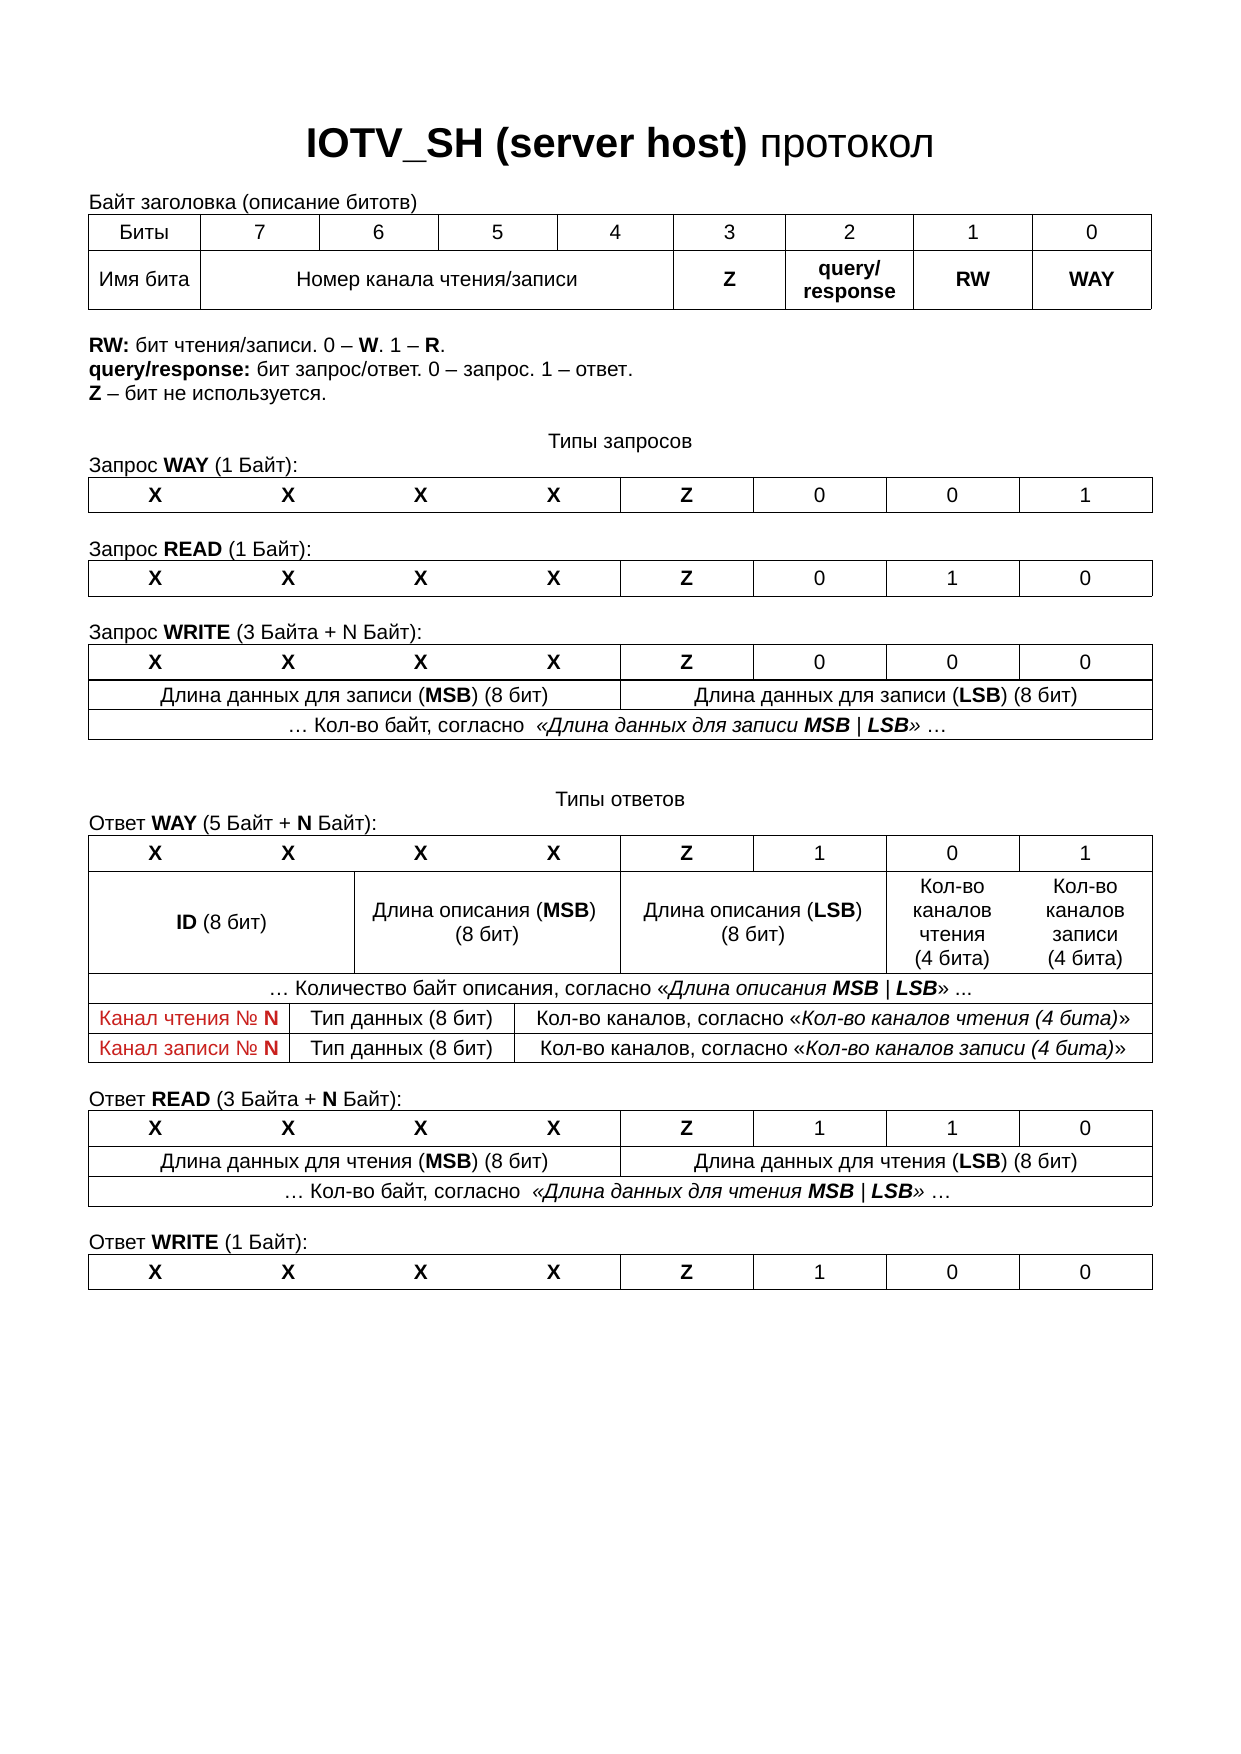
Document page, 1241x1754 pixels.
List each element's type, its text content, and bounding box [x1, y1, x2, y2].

table_header X [354, 1255, 487, 1289]
table_header X [221, 836, 354, 871]
table_header 1 [887, 561, 1019, 596]
table_header Длина данных для чтения (MSB) (8 бит) [89, 1147, 620, 1176]
text Типы запросов [88, 429, 1152, 453]
table_header 1 [754, 836, 886, 871]
table_header Z [621, 561, 753, 596]
table_cell Номер канала чтения/записи [201, 251, 673, 309]
table_header 0 [754, 645, 886, 679]
table_cell Кол-во каналов, согласно «Кол-во каналов чтения (4 бита)» [515, 1004, 1152, 1032]
table_header 5 [439, 215, 557, 249]
table_header 3 [674, 215, 785, 249]
table_cell Z [674, 251, 785, 309]
table_header 4 [558, 215, 673, 249]
table_header Z [621, 645, 753, 679]
table_cell Канал чтения № N [89, 1004, 289, 1032]
table_header X [354, 478, 487, 512]
table_header 0 [1033, 215, 1151, 249]
table_header X [354, 1111, 487, 1146]
table_header X [221, 478, 354, 512]
table_header Кол-во каналов чтения (4 бита) [887, 872, 1019, 973]
table_header X [221, 1111, 354, 1146]
table_header 0 [887, 836, 1019, 871]
table_header 0 [1020, 1255, 1152, 1289]
table_cell Тип данных (8 бит) [290, 1004, 514, 1032]
table_header X [354, 561, 487, 596]
table_header X [487, 1111, 620, 1146]
table_header Биты [89, 215, 200, 249]
table_cell WAY [1033, 251, 1151, 309]
table_header X [89, 561, 221, 596]
text Запрос WAY (1 Байт): [88, 453, 1152, 477]
table_cell Кол-во каналов, согласно «Кол-во каналов записи (4 бита)» [515, 1034, 1152, 1062]
text Ответ WAY (5 Байт + N Байт): [88, 811, 1152, 835]
table_header X [354, 836, 487, 871]
table_header Длина данных для записи (MSB) (8 бит) [89, 681, 620, 709]
text Ответ WRITE (1 Байт): [88, 1230, 1152, 1254]
text Z – бит не используется. [88, 381, 1152, 405]
table_header X [89, 645, 221, 679]
table_header 2 [786, 215, 913, 249]
table_header X [354, 645, 487, 679]
table_header 0 [1020, 561, 1152, 596]
text Типы ответов [88, 787, 1152, 811]
table_header X [89, 478, 221, 512]
table_header 7 [201, 215, 319, 249]
table_header 1 [1020, 478, 1152, 512]
text query/response: бит запрос/ответ. 0 – запрос. 1 – ответ. [88, 357, 1152, 381]
table_header Z [621, 1111, 753, 1146]
text Запрос WRITE (3 Байта + N Байт): [88, 620, 1152, 644]
table_header X [487, 645, 620, 679]
table_header Длина данных для чтения (LSB) (8 бит) [621, 1147, 1152, 1176]
table_header X [89, 1255, 221, 1289]
table_cell … Кол-во байт, согласно «Длина данных для записи MSB | LSB» … [89, 710, 1152, 739]
table_header 0 [887, 645, 1019, 679]
table_header Z [621, 836, 753, 871]
table_cell query/response [786, 251, 913, 309]
table_cell … Кол-во байт, согласно «Длина данных для чтения MSB | LSB» … [89, 1177, 1152, 1206]
table_header 0 [1020, 1111, 1152, 1146]
table_header X [221, 561, 354, 596]
table_header 1 [887, 1111, 1019, 1146]
table_header 1 [754, 1111, 886, 1146]
table_cell … Количество байт описания, согласно «Длина описания MSB | LSB» ... [89, 974, 1152, 1002]
table_header X [89, 836, 221, 871]
table_header X [89, 1111, 221, 1146]
table_header ID (8 бит) [89, 872, 354, 973]
table_header X [221, 1255, 354, 1289]
table_cell RW [914, 251, 1032, 309]
table_header Z [621, 478, 753, 512]
table_header 0 [1020, 645, 1152, 679]
text Запрос READ (1 Байт): [88, 536, 1152, 560]
text RW: бит чтения/записи. 0 – W. 1 – R. [88, 333, 1152, 357]
table_header 6 [320, 215, 438, 249]
table_header 0 [754, 478, 886, 512]
table_header X [487, 1255, 620, 1289]
table_cell Канал записи № N [89, 1034, 289, 1062]
table_header Длина описания (LSB) (8 бит) [621, 872, 886, 973]
text Байт заголовка (описание битотв) [88, 190, 1152, 214]
table_header Длина данных для записи (LSB) (8 бит) [621, 681, 1152, 709]
table_header 1 [1020, 836, 1152, 871]
text IOTV_SH (server host) протокол [88, 118, 1152, 166]
table_header X [221, 645, 354, 679]
table_header Длина описания (MSB) (8 бит) [355, 872, 620, 973]
table_header 1 [914, 215, 1032, 249]
table_header 1 [754, 1255, 886, 1289]
table_header X [487, 478, 620, 512]
table_cell Имя бита [89, 251, 200, 309]
table_header 0 [754, 561, 886, 596]
table_header 0 [887, 478, 1019, 512]
text Ответ READ (3 Байта + N Байт): [88, 1086, 1152, 1110]
table_header Кол-во каналов записи (4 бита) [1019, 872, 1152, 973]
table_header 0 [887, 1255, 1019, 1289]
table_header X [487, 561, 620, 596]
table_header Z [621, 1255, 753, 1289]
table_header X [487, 836, 620, 871]
table_cell Тип данных (8 бит) [290, 1034, 514, 1062]
